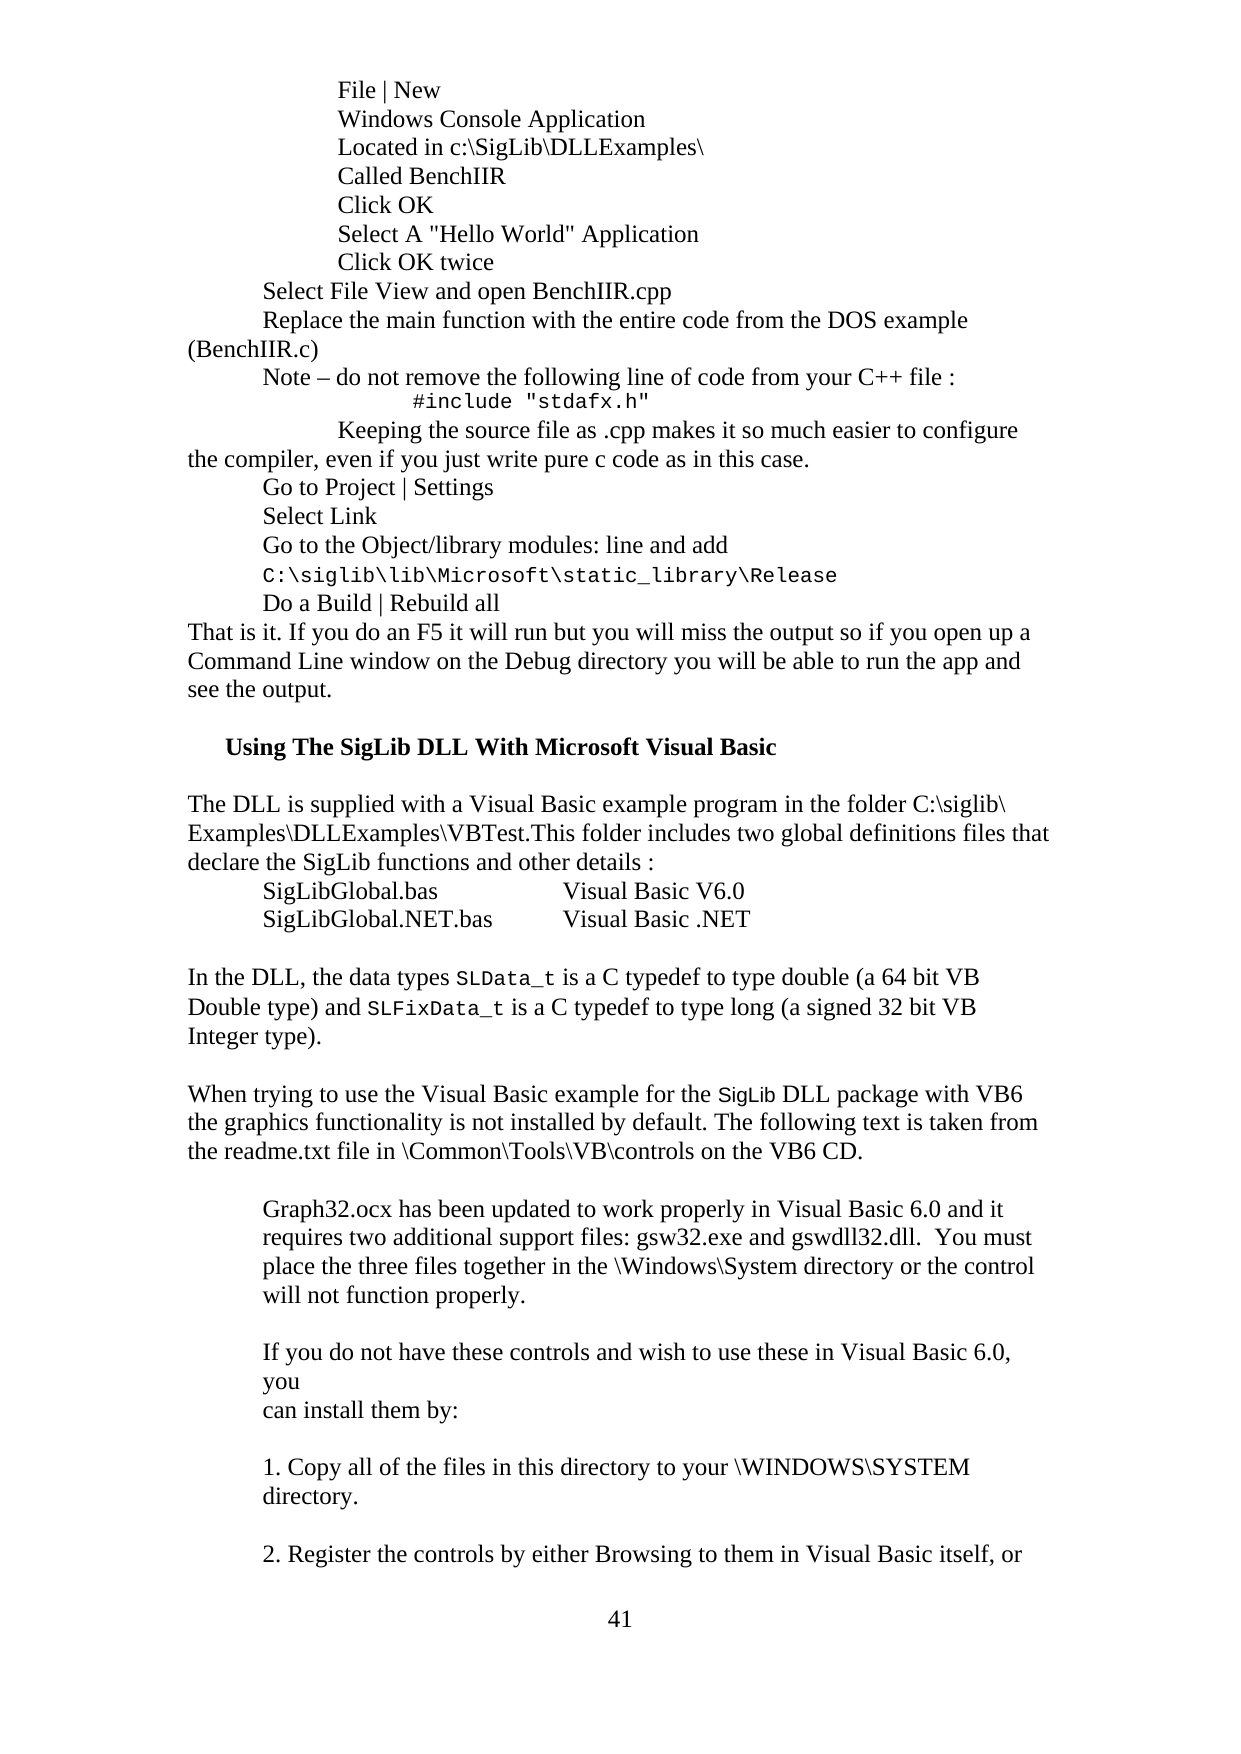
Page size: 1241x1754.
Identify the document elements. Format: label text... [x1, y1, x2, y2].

text can install them by: [262, 1395, 1053, 1424]
text Replace the main function with the entire code from the DOS example (BenchIIR.c) [187, 305, 1053, 362]
text SigLibGlobal.bas Visual Basic V6.0 [187, 876, 1053, 904]
text Go to Project | Settings [187, 472, 1053, 501]
text When trying to use the Visual Basic example for the SigLib DLL package with VB6 the graphics functionality is not installed by default. The following text is taken from the readme.txt file in \Common\Tools\VB\controls on the VB6 CD. [187, 1079, 1053, 1165]
text Go to the Object/library modules: line and add [187, 530, 1053, 559]
text Windows Console Application [187, 104, 1053, 132]
text If you do not have these controls and wish to use these in Visual Basic 6.0, you [262, 1337, 1053, 1395]
text 2. Register the controls by either Browsing to them in Visual Basic itself, or [262, 1539, 1053, 1567]
text Note – do not remove the following line of code from your C++ file : [187, 362, 1053, 391]
text That is it. If you do an F5 it will run but you will miss the output so if you open up a Command Line window on the Debug directory you will be able to run the app and see the output. [187, 617, 1053, 703]
text Keeping the source file as .cpp makes it so much easier to configure the compiler, even if you just write pure c code as in this case. [187, 415, 1053, 472]
text 1. Copy all of the files in this directory to your \WINDOWS\SYSTEM directory. [262, 1452, 1053, 1510]
subtitle Using The SigLib DLL With Microsoft Visual Basic [225, 732, 1053, 761]
text The DLL is supplied with a Visual Basic example program in the folder C:\siglib\Examples\DLLExamples\VBTest.This folder includes two global definitions files that declare the SigLib functions and other details : [187, 789, 1053, 876]
text C:\siglib\lib\Microsoft\static_library\Release [187, 559, 1053, 588]
text place the three files together in the \Windows\System directory or the control [262, 1251, 1053, 1280]
text Located in c:\SigLib\DLLExamples\ [187, 132, 1053, 161]
text SigLibGlobal.NET.bas Visual Basic .NET [187, 904, 1053, 933]
text will not function properly. [262, 1280, 1053, 1309]
text #include "stdafx.h" [337, 391, 1053, 415]
text Click OK twice [187, 247, 1053, 276]
text File | New [187, 75, 1053, 104]
text Click OK [187, 190, 1053, 219]
text In the DLL, the data types SLData_t is a C typedef to type double (a 64 bit VB Double type) and SLFixData_t is a C typedef to type long (a signed 32 bit VB Integer type). [187, 962, 1053, 1050]
text Do a Build | Rebuild all [187, 588, 1053, 617]
text Select A "Hello World" Application [187, 219, 1053, 247]
text Select Link [187, 501, 1053, 530]
text Graph32.ocx has been updated to work properly in Visual Basic 6.0 and it [262, 1194, 1053, 1222]
text requires two additional support files: gsw32.exe and gswdll32.dll. You must [262, 1222, 1053, 1251]
text Called BenchIIR [187, 161, 1053, 190]
text Select File View and open BenchIIR.cpp [187, 276, 1053, 305]
